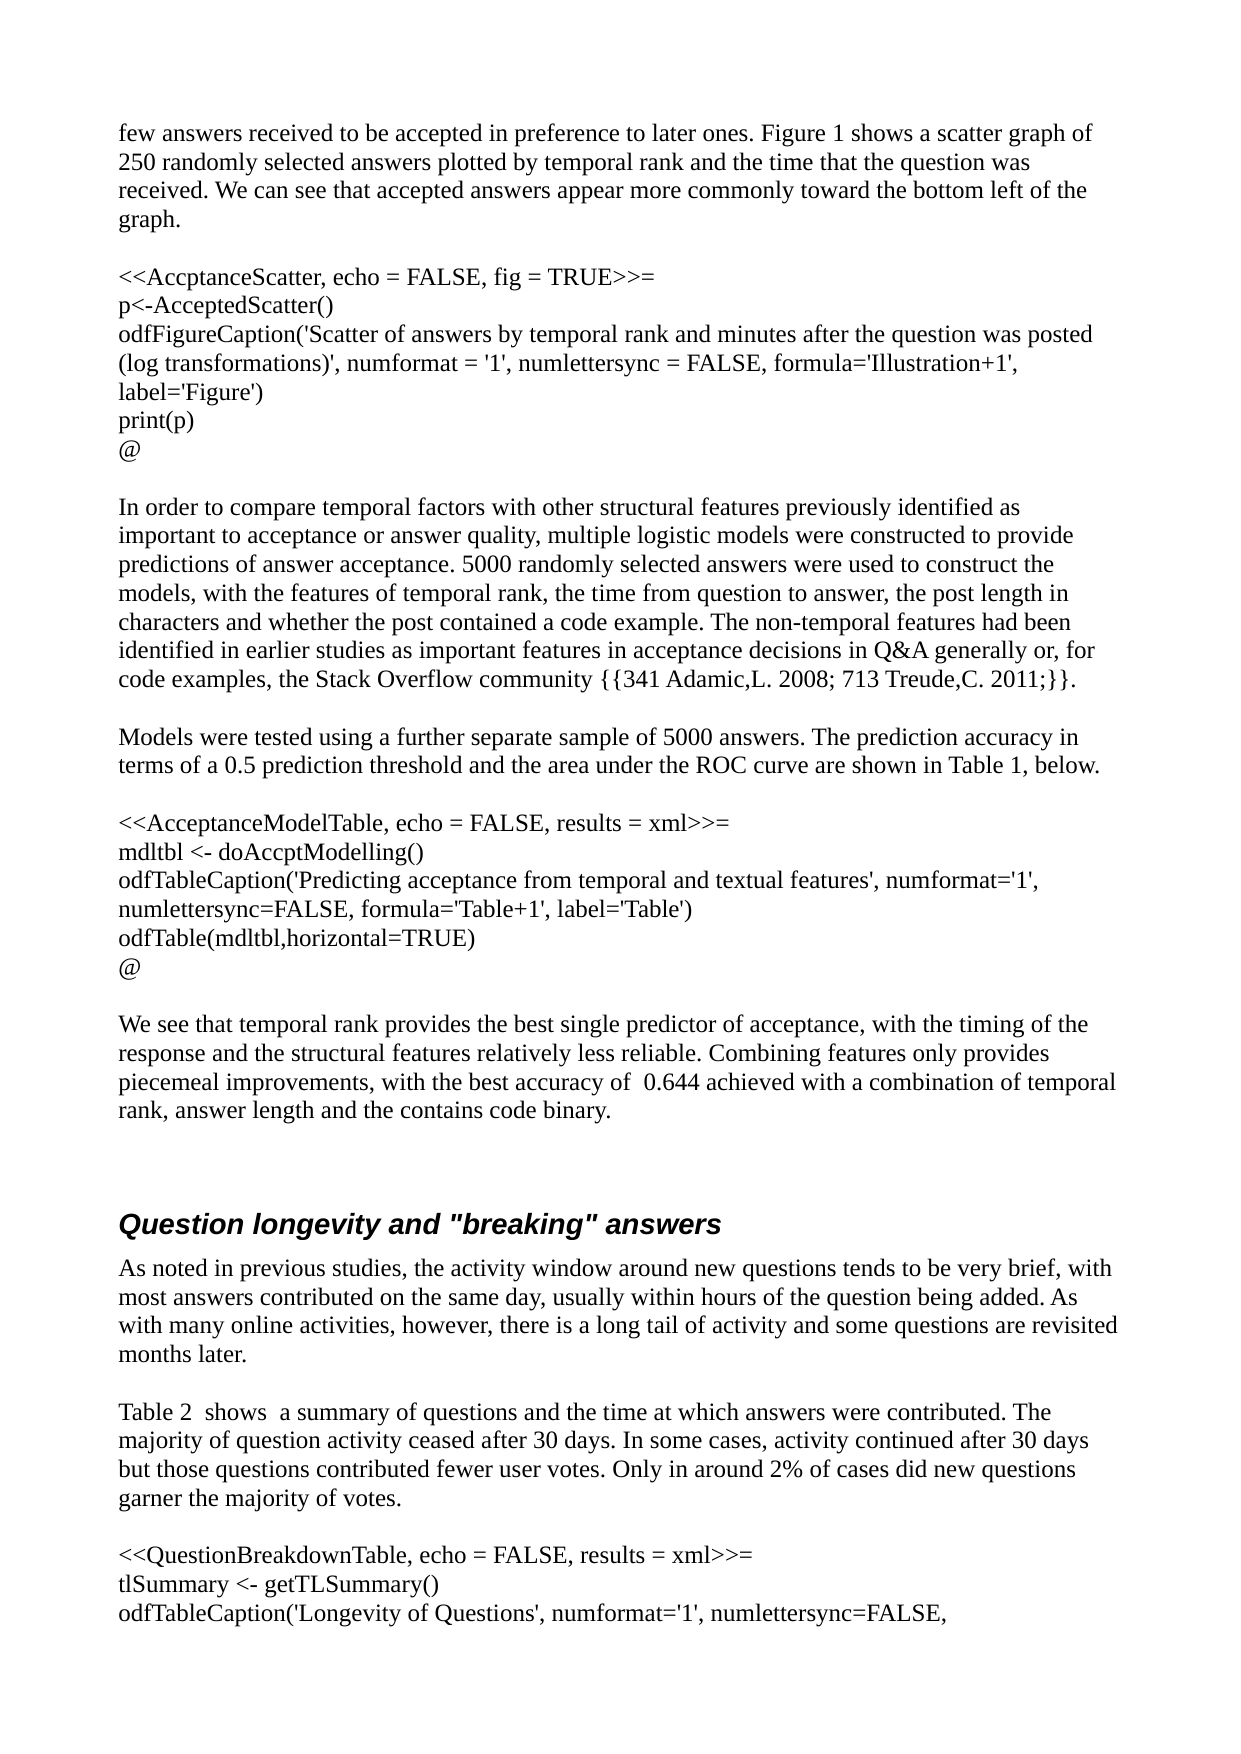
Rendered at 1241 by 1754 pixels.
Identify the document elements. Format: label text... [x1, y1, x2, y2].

text print(p) [118, 406, 1122, 434]
text odfFigureCaption('Scatter of answers by temporal rank and minutes after the question was posted (log transformations)', numformat = '1', numlettersync = FALSE, formula='Illustration+1', label='Figure') [118, 319, 1122, 406]
text We see that temporal rank provides the best single predictor of acceptance, with the timing of the response and the structural features relatively less reliable. Combining features only provides piecemeal improvements, with the best accuracy of 0.644 achieved with a combination of temporal rank, answer length and the contains code binary. [118, 1009, 1122, 1124]
text <<AcceptanceModelTable, echo = FALSE, results = xml>>= [118, 808, 1122, 837]
text As noted in previous studies, the activity window around new questions tends to be very brief, with most answers contributed on the same day, usually within hours of the question being added. As with many online activities, however, there is a long tail of activity and some questions are revisited months later. [118, 1253, 1122, 1368]
text odfTableCaption('Predicting acceptance from temporal and textual features', numformat='1', numlettersync=FALSE, formula='Table+1', label='Table') [118, 866, 1122, 923]
text @ [118, 952, 1122, 981]
text <<QuestionBreakdownTable, echo = FALSE, results = xml>>= [118, 1540, 1122, 1569]
text @ [118, 434, 1122, 463]
text Table 2 shows a summary of questions and the time at which answers were contributed. The majority of question activity ceased after 30 days. In some cases, activity continued after 30 days but those questions contributed fewer user votes. Only in around 2% of cases did new questions garner the majority of votes. [118, 1397, 1122, 1512]
text p<-AcceptedScatter() [118, 291, 1122, 319]
text Models were tested using a further separate sample of 5000 answers. The prediction accuracy in terms of a 0.5 prediction threshold and the area under the ROC curve are shown in Table 1, below. [118, 722, 1122, 779]
text <<AccptanceScatter, echo = FALSE, fig = TRUE>>= [118, 262, 1122, 291]
text few answers received to be accepted in preference to later ones. Figure 1 shows a scatter graph of 250 randomly selected answers plotted by temporal rank and the time that the question was received. We can see that accepted answers appear more commonly toward the bottom left of the graph. [118, 118, 1122, 233]
text odfTableCaption('Longevity of Questions', numformat='1', numlettersync=FALSE, [118, 1598, 1122, 1627]
text odfTable(mdltbl,horizontal=TRUE) [118, 923, 1122, 952]
text tlSummary <- getTLSummary() [118, 1569, 1122, 1598]
text mdltbl <- doAccptModelling() [118, 837, 1122, 866]
text In order to compare temporal factors with other structural features previously identified as important to acceptance or answer quality, multiple logistic models were constructed to provide predictions of answer acceptance. 5000 randomly selected answers were used to construct the models, with the features of temporal rank, the time from question to answer, the post length in characters and whether the post contained a code example. The non-temporal features had been identified in earlier studies as important features in acceptance decisions in Q&A generally or, for code examples, the Stack Overflow community {{341 Adamic,L. 2008; 713 Treude,C. 2011;}}. [118, 492, 1122, 693]
subtitle Question longevity and "breaking" answers [118, 1207, 1122, 1240]
